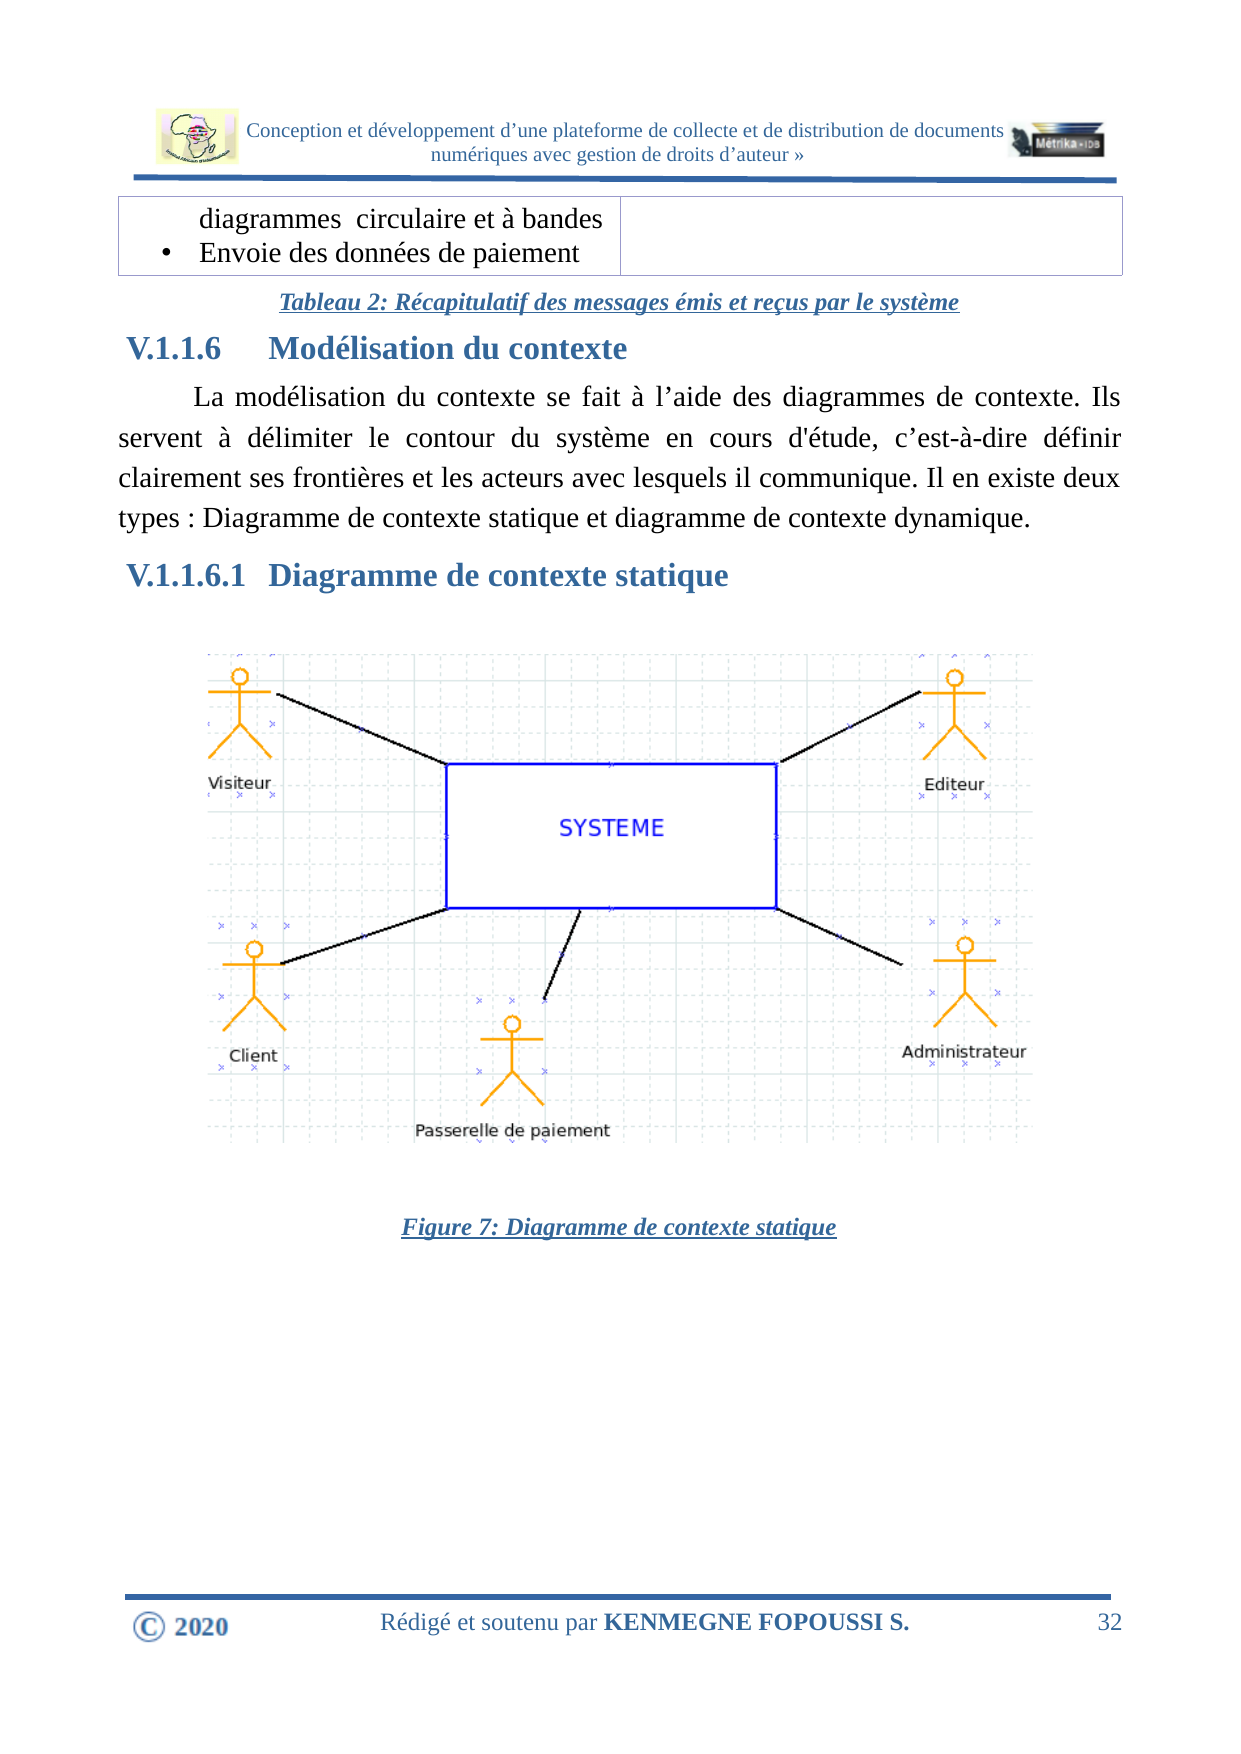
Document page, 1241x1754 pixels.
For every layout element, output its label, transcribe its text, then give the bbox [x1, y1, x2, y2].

picture [207, 654, 1033, 1143]
table_cell diagrammes circulaire et à bandes Envoie des données de paiement [119, 197, 620, 274]
picture [1003, 116, 1109, 160]
subtitle Diagramme de contexte statique [118, 555, 1122, 593]
picture [154, 107, 241, 166]
table_cell [621, 197, 1122, 274]
text Figure 7: Diagramme de contexte statique [208, 1212, 1033, 1241]
picture [126, 1604, 231, 1647]
text Tableau 2: Récapitulatif des messages émis et reçus par le système [118, 287, 1122, 316]
subtitle Modélisation du contexte [118, 328, 1122, 367]
text La modélisation du contexte se fait à l’aide des diagrammes de contexte. Ils servent à délimiter le contour du système en cours d'étude, c’est-à-dire définir clairement ses frontières et les acteurs avec lesquels il communique. Il en existe deux types : Diagramme de contexte statique et diagramme de contexte dynamique. [118, 379, 1122, 534]
